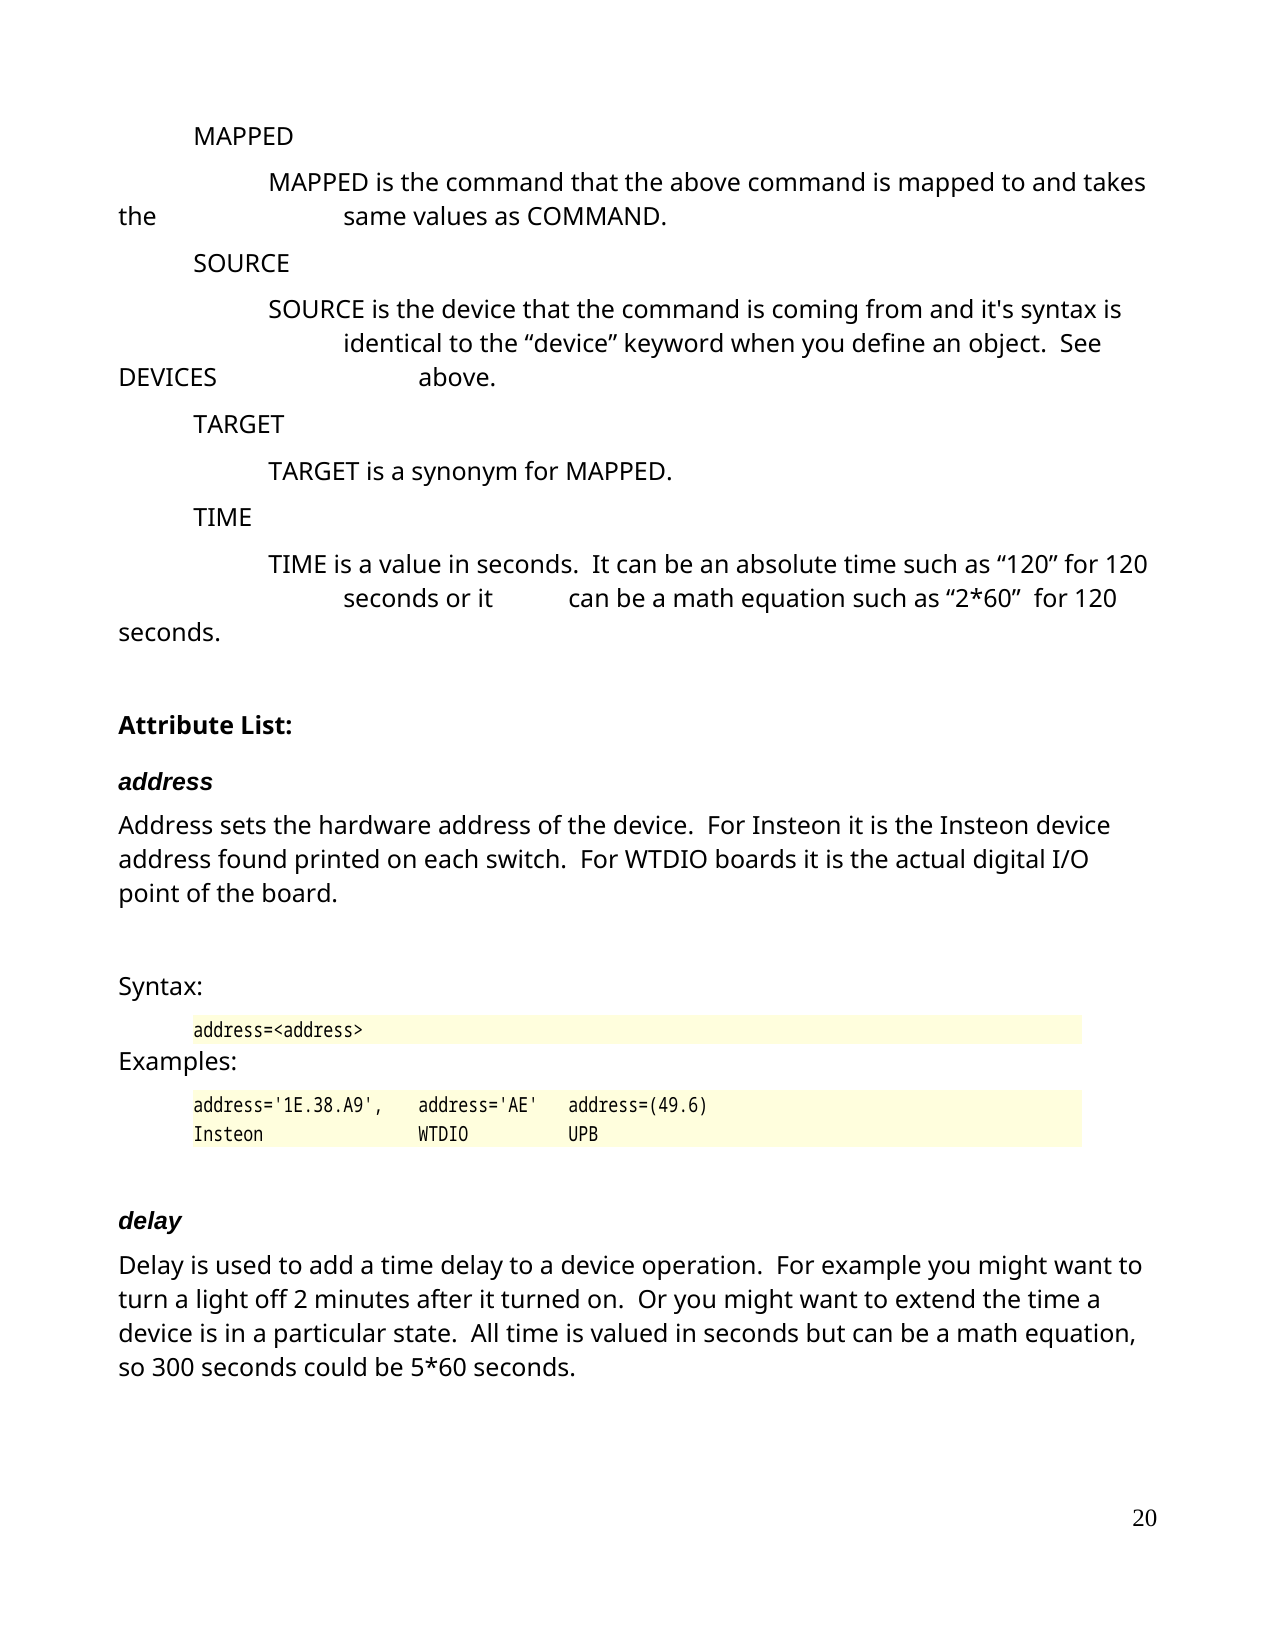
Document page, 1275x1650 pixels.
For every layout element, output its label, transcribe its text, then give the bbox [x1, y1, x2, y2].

text address=<address> [193, 1015, 1082, 1044]
text Syntax: [118, 969, 1157, 1003]
text SOURCE [118, 245, 1157, 279]
text SOURCE is the device that the command is coming from and it's syntax is identical to the “device” keyword when you define an object. See DEVICES above. [118, 292, 1157, 394]
text TIME is a value in seconds. It can be an absolute time such as “120” for 120 seconds or it can be a math equation such as “2*60” for 120 seconds. [118, 546, 1157, 648]
text address='1E.38.A9', address='AE' address=(49.6) [193, 1090, 1082, 1119]
text TARGET is a synonym for MAPPED. [118, 453, 1157, 487]
text TARGET [118, 407, 1157, 441]
subtitle address [118, 767, 1157, 795]
text Address sets the hardware address of the device. For Insteon it is the Insteon device address found printed on each switch. For WTDIO boards it is the actual digital I/O point of the board. [118, 808, 1157, 910]
text MAPPED is the command that the above command is mapped to and takes the same values as COMMAND. [118, 165, 1157, 233]
text Examples: [118, 1044, 1157, 1078]
subtitle delay [118, 1206, 1157, 1235]
text TIME [118, 500, 1157, 534]
text Attribute List: [118, 707, 1157, 742]
text Insteon WTDIO UPB [193, 1119, 1082, 1147]
text Delay is used to add a time delay to a device operation. For example you might want to turn a light off 2 minutes after it turned on. Or you might want to extend the time a device is in a particular state. All time is valued in seconds but can be a math equation, so 300 seconds could be 5*60 seconds. [118, 1247, 1157, 1384]
text MAPPED [118, 118, 1157, 152]
